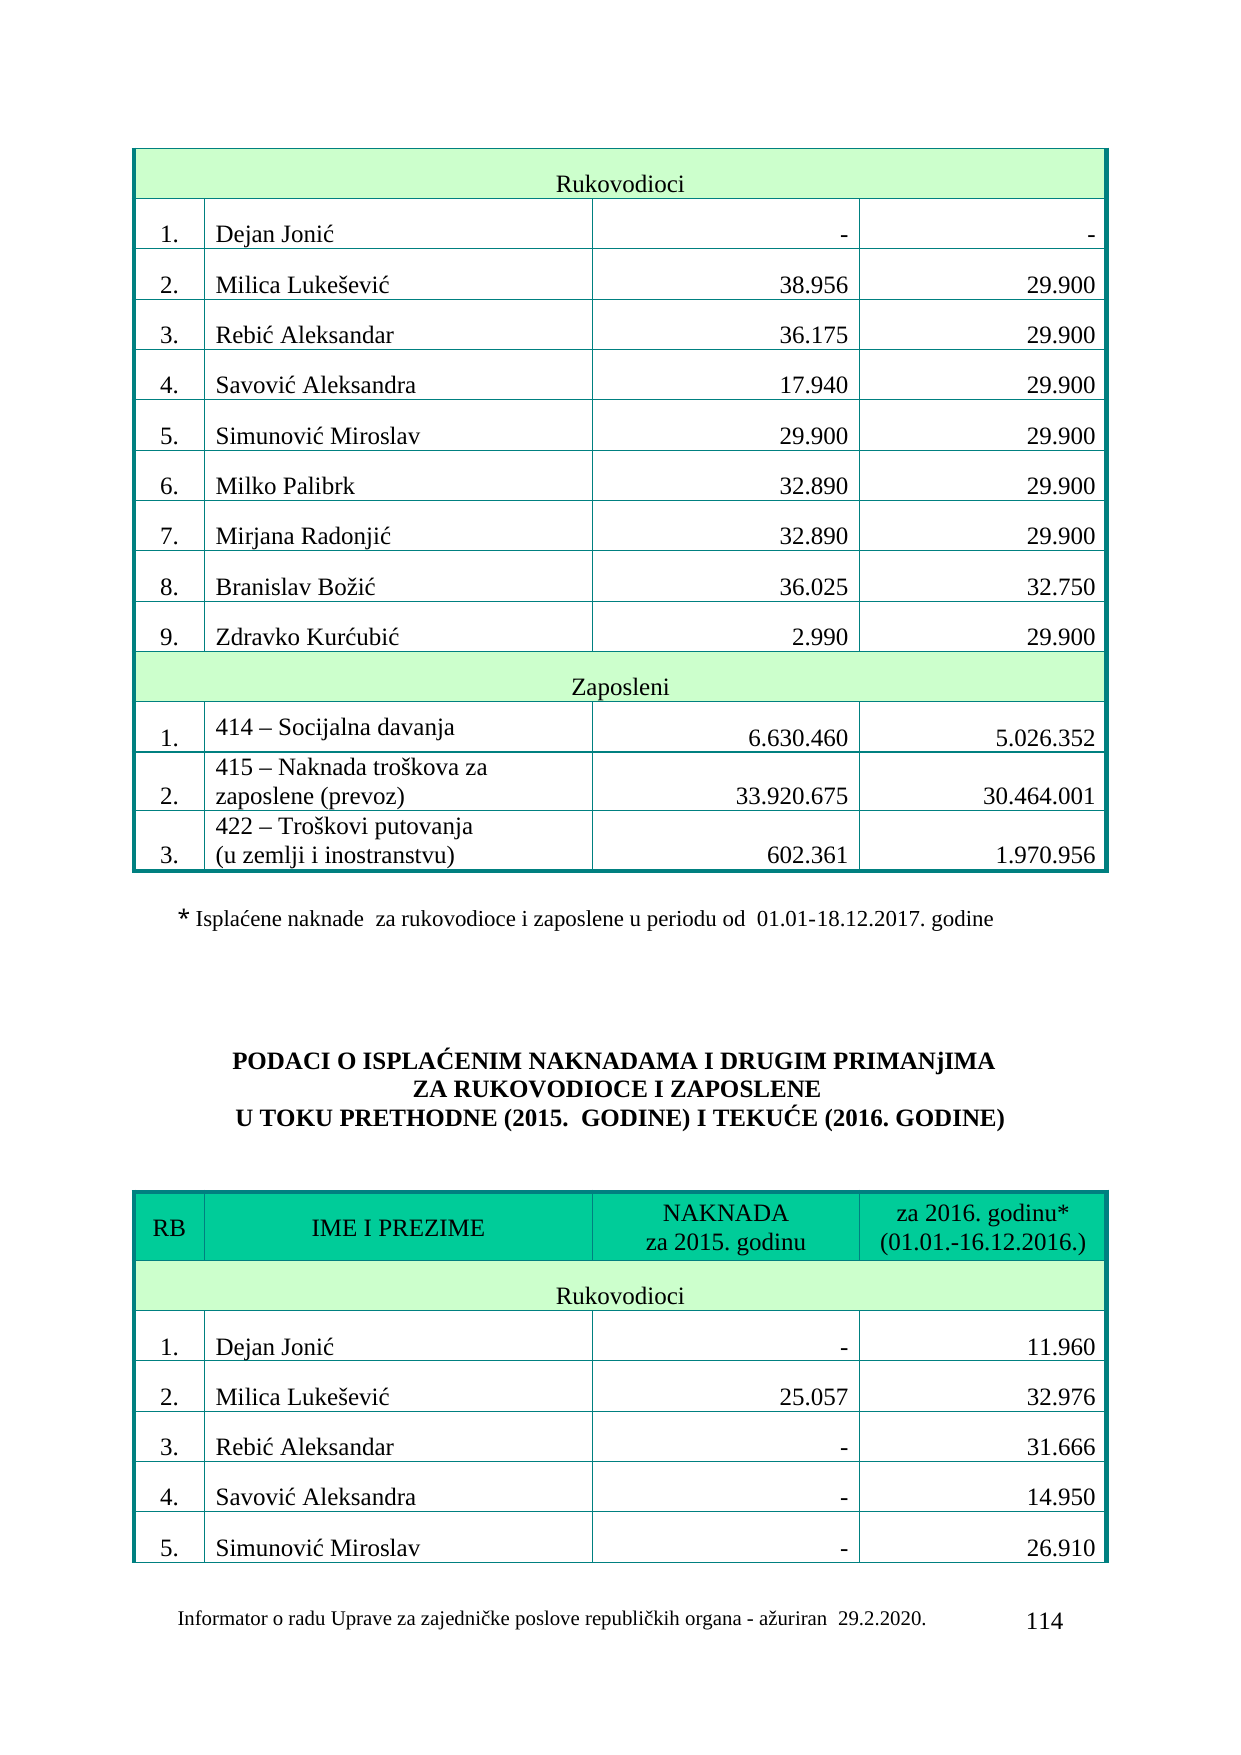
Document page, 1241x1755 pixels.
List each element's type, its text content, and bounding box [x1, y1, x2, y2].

table_cell 6.630.460 [593, 702, 859, 751]
table_cell - [593, 1512, 859, 1562]
table_cell Rukovodioci [136, 1261, 1104, 1310]
table_cell Zdravko Kurćubić [205, 602, 592, 651]
table_cell 17.940 [593, 350, 859, 399]
table_cell Simunović Miroslav [205, 400, 592, 449]
table_cell - [593, 1311, 859, 1360]
table_cell 1. [136, 1311, 204, 1360]
table_cell 36.175 [593, 300, 859, 349]
table_header NAKNADA za 2015. godinu [593, 1194, 859, 1260]
table_cell - [593, 199, 859, 248]
table_cell 2.990 [593, 602, 859, 651]
table_cell 422 – Troškovi putovanja (u zemlјi i inostranstvu) [205, 811, 592, 868]
table_cell Savović Aleksandra [205, 1462, 592, 1511]
table_cell Dejan Jonić [205, 1311, 592, 1360]
table_cell 4. [136, 1462, 204, 1511]
table_cell 29.900 [860, 400, 1104, 449]
table_cell 2. [136, 1361, 204, 1411]
table_cell 415 – Naknada troškova za zaposlene (prevoz) [205, 753, 592, 810]
table_cell 26.910 [860, 1512, 1104, 1562]
table_cell 414 – Socijalna davanja [205, 702, 592, 751]
text PODACI O ISPLAĆENIM NAKNADAMA I DRUGIM PRIMANјIMA [177, 1046, 1063, 1074]
table_cell 3. [136, 811, 204, 868]
table_cell 2. [136, 753, 204, 810]
table_cell 7. [136, 501, 204, 550]
table_cell Branislav Božić [205, 551, 592, 601]
table_cell 32.750 [860, 551, 1104, 601]
table_cell 4. [136, 350, 204, 399]
table_cell Rebić Aleksandar [205, 300, 592, 349]
text ZA RUKOVODIOCE I ZAPOSLENE [177, 1074, 1063, 1103]
table_cell - [593, 1412, 859, 1461]
table_cell 38.956 [593, 249, 859, 299]
table_header RB [136, 1194, 204, 1260]
text U TOKU PRETHODNE (2015. GODINE) I TEKUĆE (2016. GODINE) [177, 1103, 1063, 1132]
table_cell Rebić Aleksandar [205, 1412, 592, 1461]
table_cell 29.900 [860, 451, 1104, 500]
table_cell Milko Palibrk [205, 451, 592, 500]
table_cell 2. [136, 249, 204, 299]
table_cell Rukovodioci [136, 149, 1104, 198]
table_cell - [593, 1462, 859, 1511]
table_cell 32.890 [593, 501, 859, 550]
table_cell 33.920.675 [593, 753, 859, 810]
table_cell 602.361 [593, 811, 859, 868]
table_cell 1. [136, 702, 204, 751]
table_cell 36.025 [593, 551, 859, 601]
table_cell 25.057 [593, 1361, 859, 1411]
table_cell 11.960 [860, 1311, 1104, 1360]
table_cell 29.900 [593, 400, 859, 449]
table_cell - [860, 199, 1104, 248]
text * Isplaćene naknade za rukovodioce i zaposlene u periodu od 01.01-18.12.2017. godine [177, 902, 1063, 933]
table_cell Zaposleni [136, 652, 1104, 701]
table_cell 1. [136, 199, 204, 248]
table_cell 3. [136, 1412, 204, 1461]
table_cell 5. [136, 1512, 204, 1562]
table_cell 29.900 [860, 602, 1104, 651]
table_cell 29.900 [860, 300, 1104, 349]
table_cell 32.976 [860, 1361, 1104, 1411]
table_cell 14.950 [860, 1462, 1104, 1511]
table_cell Savović Aleksandra [205, 350, 592, 399]
table_cell Milica Lukešević [205, 1361, 592, 1411]
table_cell 31.666 [860, 1412, 1104, 1461]
table_cell Milica Lukešević [205, 249, 592, 299]
table_cell 32.890 [593, 451, 859, 500]
table_cell 30.464.001 [860, 753, 1104, 810]
table_cell 29.900 [860, 350, 1104, 399]
table_cell 29.900 [860, 249, 1104, 299]
table_cell 5. [136, 400, 204, 449]
table_cell 9. [136, 602, 204, 651]
table_cell Simunović Miroslav [205, 1512, 592, 1562]
table_cell Dejan Jonić [205, 199, 592, 248]
table_cell 3. [136, 300, 204, 349]
table_header IME I PREZIME [205, 1194, 592, 1260]
table_header za 2016. godinu* (01.01.-16.12.2016.) [860, 1194, 1104, 1260]
table_cell 1.970.956 [860, 811, 1104, 868]
table_cell 8. [136, 551, 204, 601]
table_cell 29.900 [860, 501, 1104, 550]
table_cell Mirjana Radonjić [205, 501, 592, 550]
table_cell 5.026.352 [860, 702, 1104, 751]
table_cell 6. [136, 451, 204, 500]
